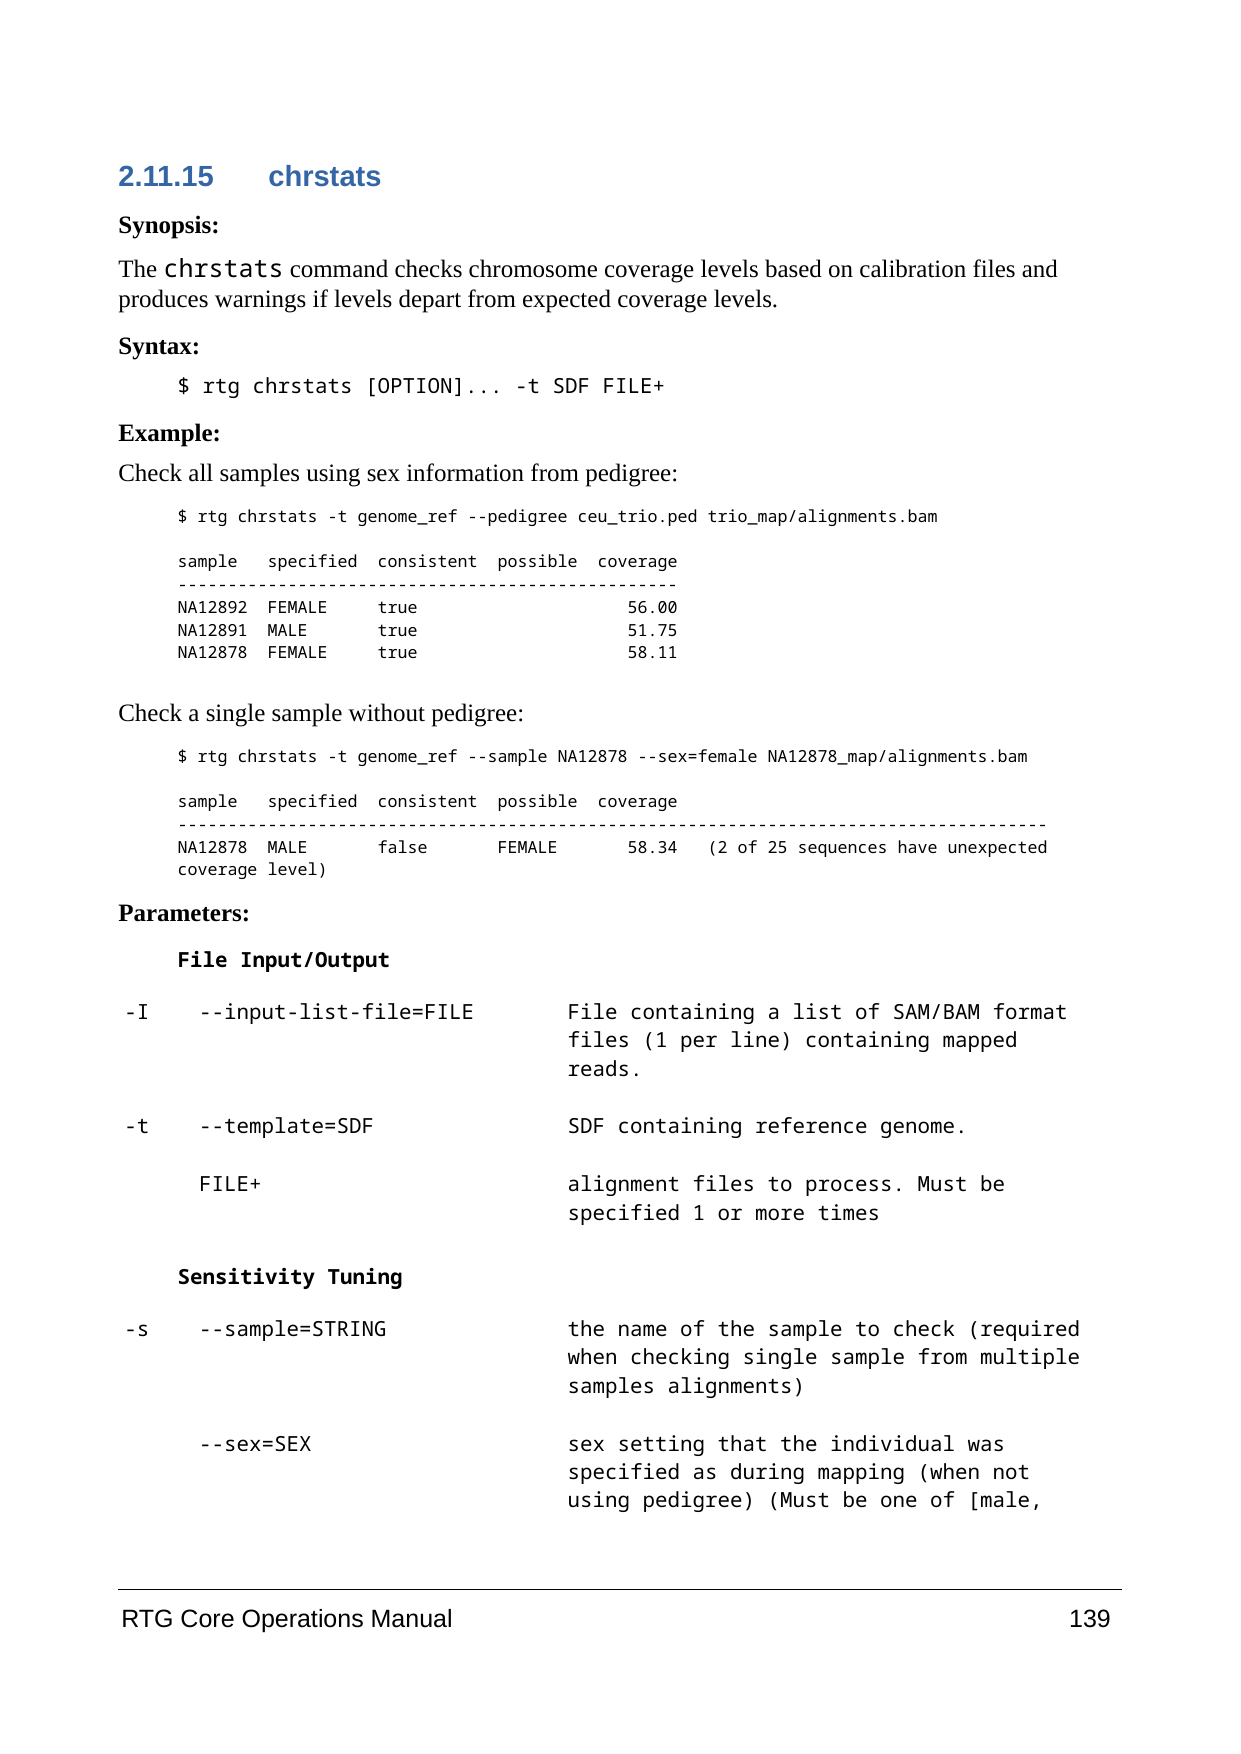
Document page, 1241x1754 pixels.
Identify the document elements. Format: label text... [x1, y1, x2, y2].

table_header -I [118, 985, 193, 1100]
subtitle Parameters: [118, 898, 1122, 927]
table_cell sex setting that the individual was specified as during mapping (when not using pedigree) (Must be one of [male, [561, 1417, 1093, 1514]
table_cell [118, 1158, 193, 1244]
text NA12878 MALE false FEMALE 58.34 (2 of 25 sequences have unexpected coverage level) [177, 835, 1122, 881]
text $ rtg chrstats [OPTION]... -t SDF FILE+ [177, 371, 1122, 400]
text NA12891 MALE true 51.75 [177, 618, 1122, 641]
text sample specified consistent possible coverage [177, 790, 1122, 813]
table_cell --template=SDF [193, 1100, 561, 1158]
text $ rtg chrstats -t genome_ref --sample NA12878 --sex=female NA12878_map/alignments.bam [177, 744, 1122, 767]
table_header --input-list-file=FILE [193, 985, 561, 1100]
table_cell FILE+ [193, 1158, 561, 1244]
table_header -s [118, 1302, 193, 1417]
table_header --sample=STRING [193, 1302, 561, 1417]
table_header File containing a list of SAM/BAM format files (1 per line) containing mapped reads. [561, 985, 1093, 1100]
subtitle Syntax: [118, 331, 1122, 360]
subtitle chrstats [118, 159, 1122, 192]
text sample specified consistent possible coverage [177, 550, 1122, 573]
table_cell -t [118, 1100, 193, 1158]
table_cell SDF containing reference genome. [561, 1100, 1093, 1158]
subtitle Example: [118, 418, 1122, 446]
subtitle Synopsis: [118, 210, 1122, 239]
text The chrstats command checks chromosome coverage levels based on calibration files and produces warnings if levels depart from expected coverage levels. [118, 250, 1122, 313]
text Check a single sample without pedigree: [118, 698, 1122, 727]
text File Input/Output [177, 945, 1122, 973]
text Check all samples using sex information from pedigree: [118, 458, 1122, 487]
table_cell --sex=SEX [193, 1417, 561, 1514]
table_cell alignment files to process. Must be specified 1 or more times [561, 1158, 1093, 1244]
text Sensitivity Tuning [177, 1262, 1122, 1290]
text NA12878 FEMALE true 58.11 [177, 641, 1122, 663]
table_cell [118, 1417, 193, 1514]
text NA12892 FEMALE true 56.00 [177, 595, 1122, 618]
table_header the name of the sample to check (required when checking single sample from multiple samples alignments) [561, 1302, 1093, 1417]
text --------------------------------------------------------------------------------------- [177, 813, 1122, 835]
text -------------------------------------------------- [177, 573, 1122, 595]
text $ rtg chrstats -t genome_ref --pedigree ceu_trio.ped trio_map/alignments.bam [177, 504, 1122, 527]
